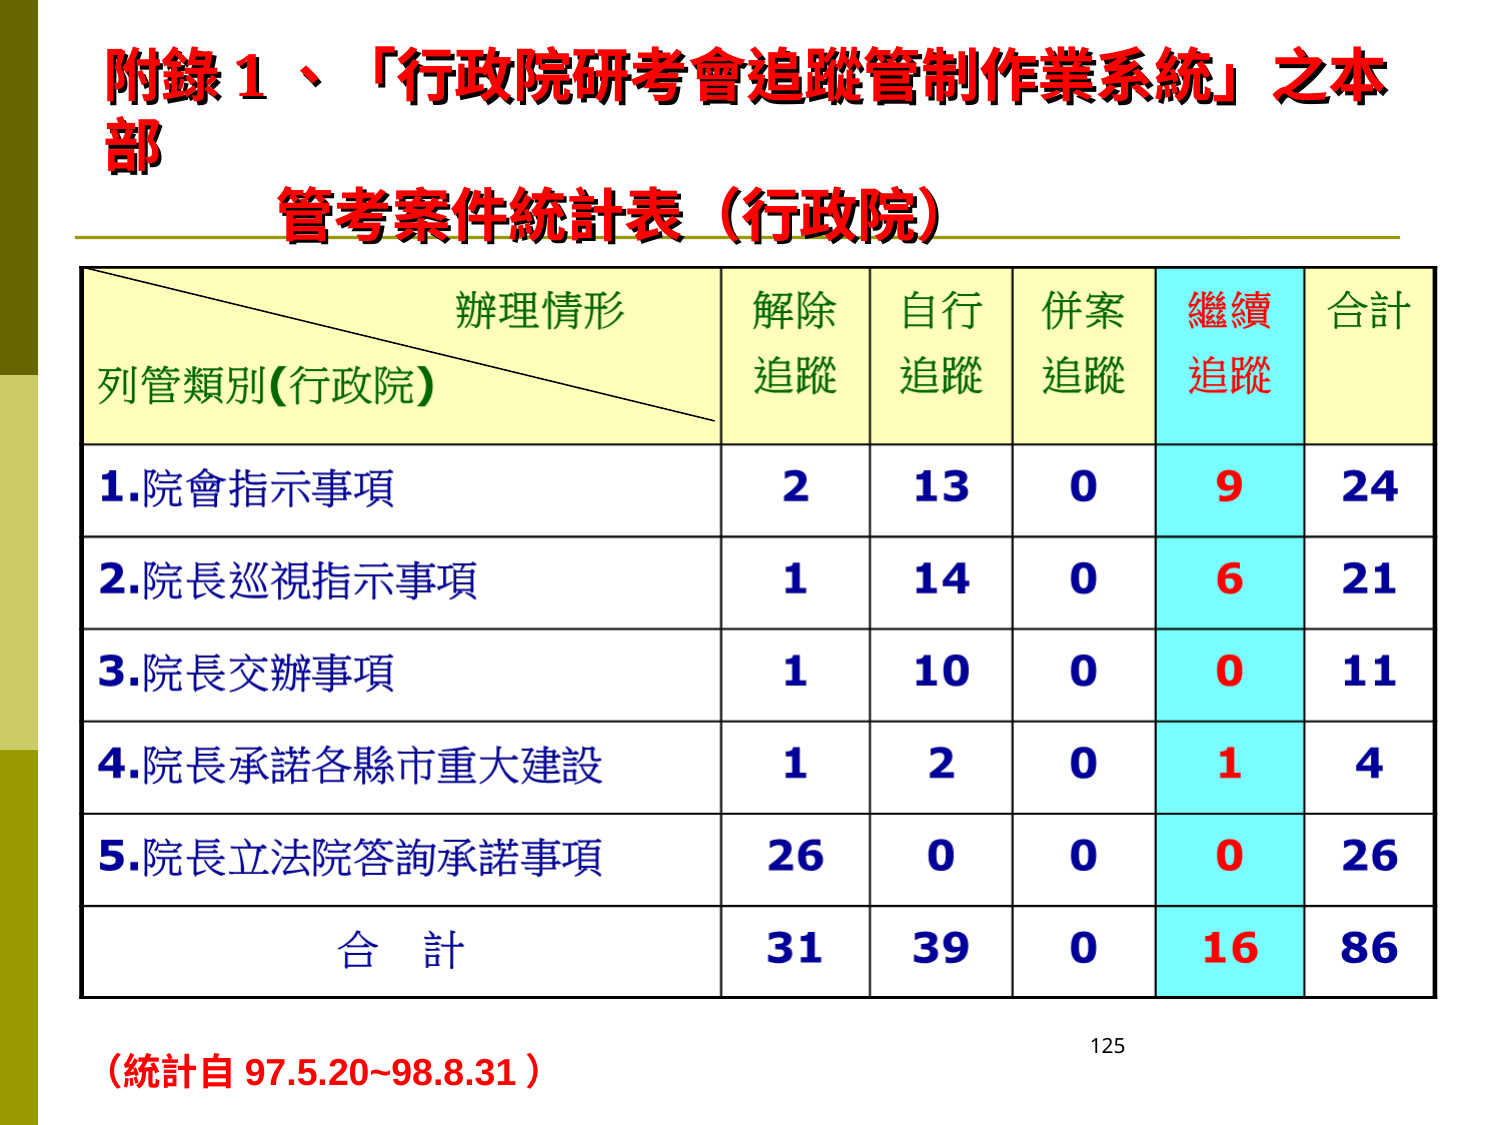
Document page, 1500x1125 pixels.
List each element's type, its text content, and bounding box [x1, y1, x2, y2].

title 附錄1、「行政院研考會追蹤管制作業系統」之本部 管考案件統計表（行政院） [88, 31, 1439, 206]
text_box （統計自97.5.20~98.8.31） [71, 1041, 780, 1101]
picture [71, 266, 1438, 999]
text_box [1074, 1025, 1426, 1101]
